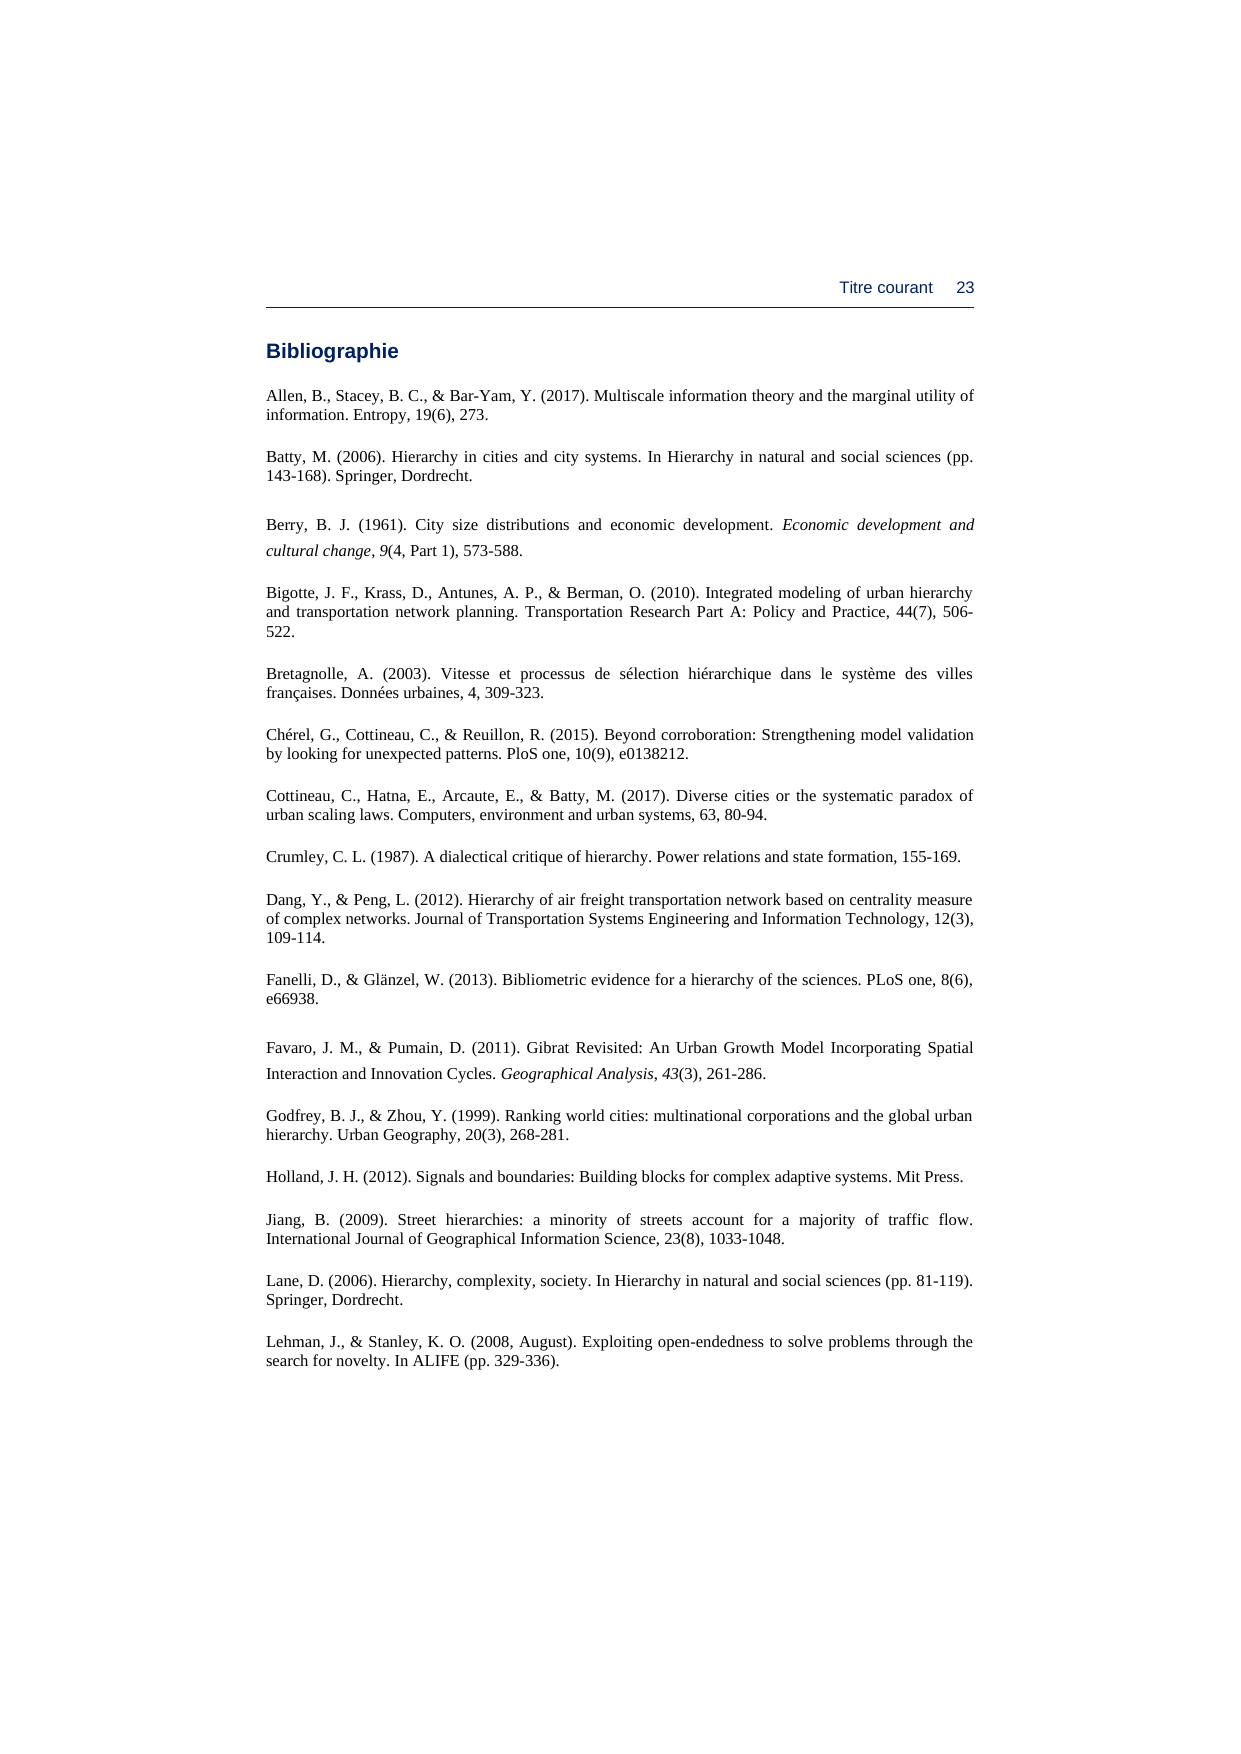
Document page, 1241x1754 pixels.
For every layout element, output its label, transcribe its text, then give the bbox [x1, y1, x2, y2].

text Cottineau, C., Hatna, E., Arcaute, E., & Batty, M. (2017). Diverse cities or the systematic paradox of urban scaling laws. Computers, environment and urban systems, 63, 80-94. [266, 786, 974, 824]
text Lehman, J., & Stanley, K. O. (2008, August). Exploiting open-endedness to solve problems through the search for novelty. In ALIFE (pp. 329-336). [266, 1332, 974, 1370]
text Bretagnolle, A. (2003). Vitesse et processus de sélection hiérarchique dans le système des villes françaises. Données urbaines, 4, 309-323. [266, 663, 974, 702]
text Favaro, J. M., & Pumain, D. (2011). Gibrat Revisited: An Urban Growth Model Incorporating Spatial Interaction and Innovation Cycles. Geographical Analysis, 43(3), 261-286. [266, 1031, 974, 1083]
text Chérel, G., Cottineau, C., & Reuillon, R. (2015). Beyond corroboration: Strengthening model validation by looking for unexpected patterns. PloS one, 10(9), e0138212. [266, 725, 974, 763]
text Lane, D. (2006). Hierarchy, complexity, society. In Hierarchy in natural and social sciences (pp. 81-119). Springer, Dordrecht. [266, 1271, 974, 1309]
text Berry, B. J. (1961). City size distributions and economic development. Economic development and cultural change, 9(4, Part 1), 573-588. [266, 508, 974, 560]
text Dang, Y., & Peng, L. (2012). Hierarchy of air freight transportation network based on centrality measure of complex networks. Journal of Transportation Systems Engineering and Information Technology, 12(3), 109-114. [266, 889, 974, 947]
text Batty, M. (2006). Hierarchy in cities and city systems. In Hierarchy in natural and social sciences (pp. 143-168). Springer, Dordrecht. [266, 447, 974, 485]
text Fanelli, D., & Glänzel, W. (2013). Bibliometric evidence for a hierarchy of the sciences. PLoS one, 8(6), e66938. [266, 970, 974, 1008]
text Bigotte, J. F., Krass, D., Antunes, A. P., & Berman, O. (2010). Integrated modeling of urban hierarchy and transportation network planning. Transportation Research Part A: Policy and Practice, 44(7), 506-522. [266, 583, 974, 641]
text Jiang, B. (2009). Street hierarchies: a minority of streets account for a majority of traffic flow. International Journal of Geographical Information Science, 23(8), 1033-1048. [266, 1209, 974, 1248]
text Bibliographie [266, 337, 974, 363]
text Godfrey, B. J., & Zhou, Y. (1999). Ranking world cities: multinational corporations and the global urban hierarchy. Urban Geography, 20(3), 268-281. [266, 1106, 974, 1144]
text Allen, B., Stacey, B. C., & Bar-Yam, Y. (2017). Multiscale information theory and the marginal utility of information. Entropy, 19(6), 273. [266, 386, 974, 424]
text Holland, J. H. (2012). Signals and boundaries: Building blocks for complex adaptive systems. Mit Press. [266, 1167, 974, 1186]
text Crumley, C. L. (1987). A dialectical critique of hierarchy. Power relations and state formation, 155-169. [266, 847, 974, 866]
